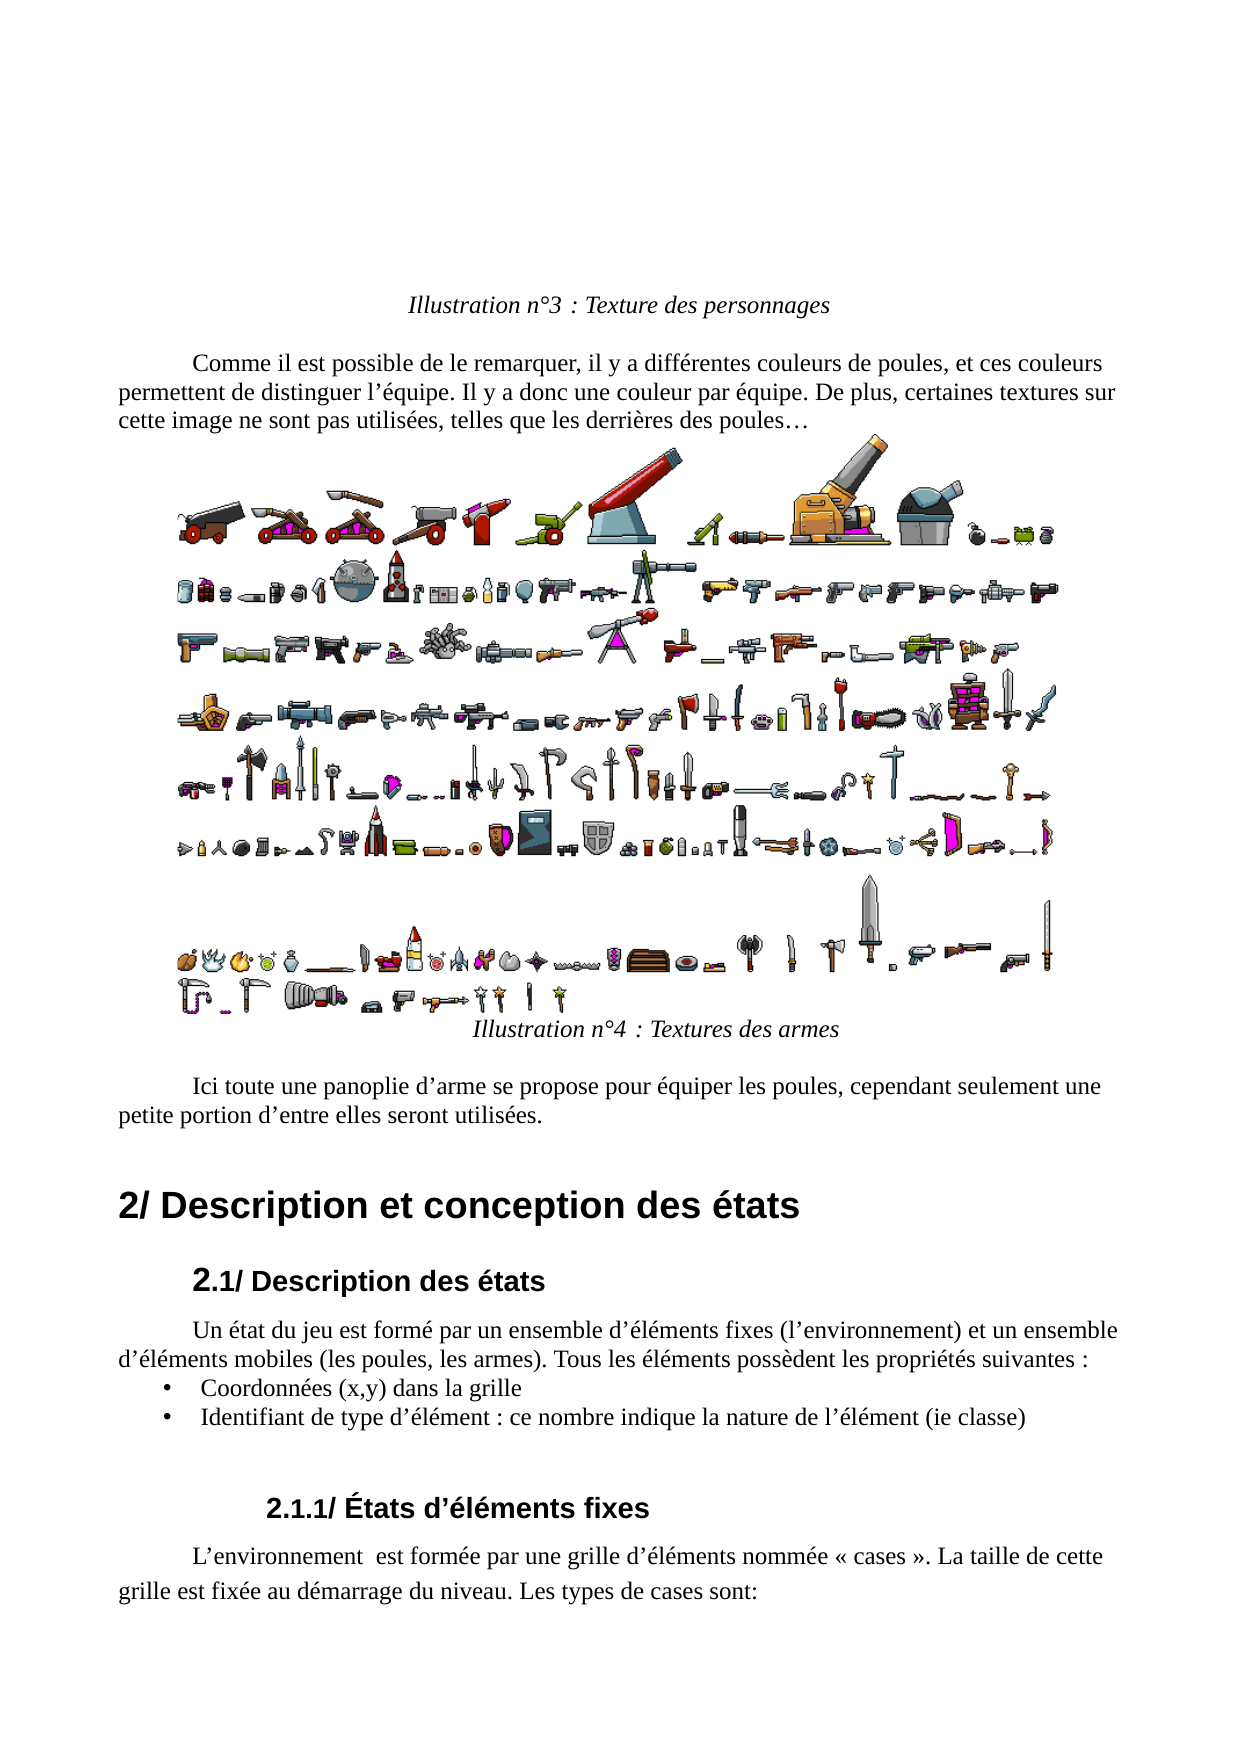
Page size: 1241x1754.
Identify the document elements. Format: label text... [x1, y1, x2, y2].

subtitle 2/ Description et conception des états [118, 1183, 1122, 1226]
picture [177, 434, 1063, 1014]
subtitle 2.1.1/ États d’éléments fixes [118, 1491, 1122, 1525]
text Illustration n°3 : Texture des personnages [118, 291, 1122, 319]
text Comme il est possible de le remarquer, il y a différentes couleurs de poules, et ces couleurs permettent de distinguer l’équipe. Il y a donc une couleur par équipe. De plus, certaines textures sur cette image ne sont pas utilisées, telles que les derrières des poules… [118, 348, 1122, 434]
text Ici toute une panoplie d’arme se propose pour équiper les poules, cependant seulement une petite portion d’entre elles seront utilisées. [118, 1071, 1122, 1129]
list Coordonnées (x,y) dans la grille [163, 1373, 1122, 1402]
list Identifiant de type d’élément : ce nombre indique la nature de l’élément (ie classe) [163, 1402, 1122, 1431]
text L’environnement est formée par une grille d’éléments nommée « cases ». La taille de cette grille est fixée au démarrage du niveau. Les types de cases sont: [118, 1537, 1122, 1605]
text Illustration n°4 : Textures des armes [118, 1014, 1122, 1043]
text Un état du jeu est formé par un ensemble d’éléments fixes (l’environnement) et un ensemble d’éléments mobiles (les poules, les armes). Tous les éléments possèdent les propriétés suivantes : [118, 1311, 1122, 1373]
subtitle 2.1/ Description des états [118, 1259, 1122, 1298]
